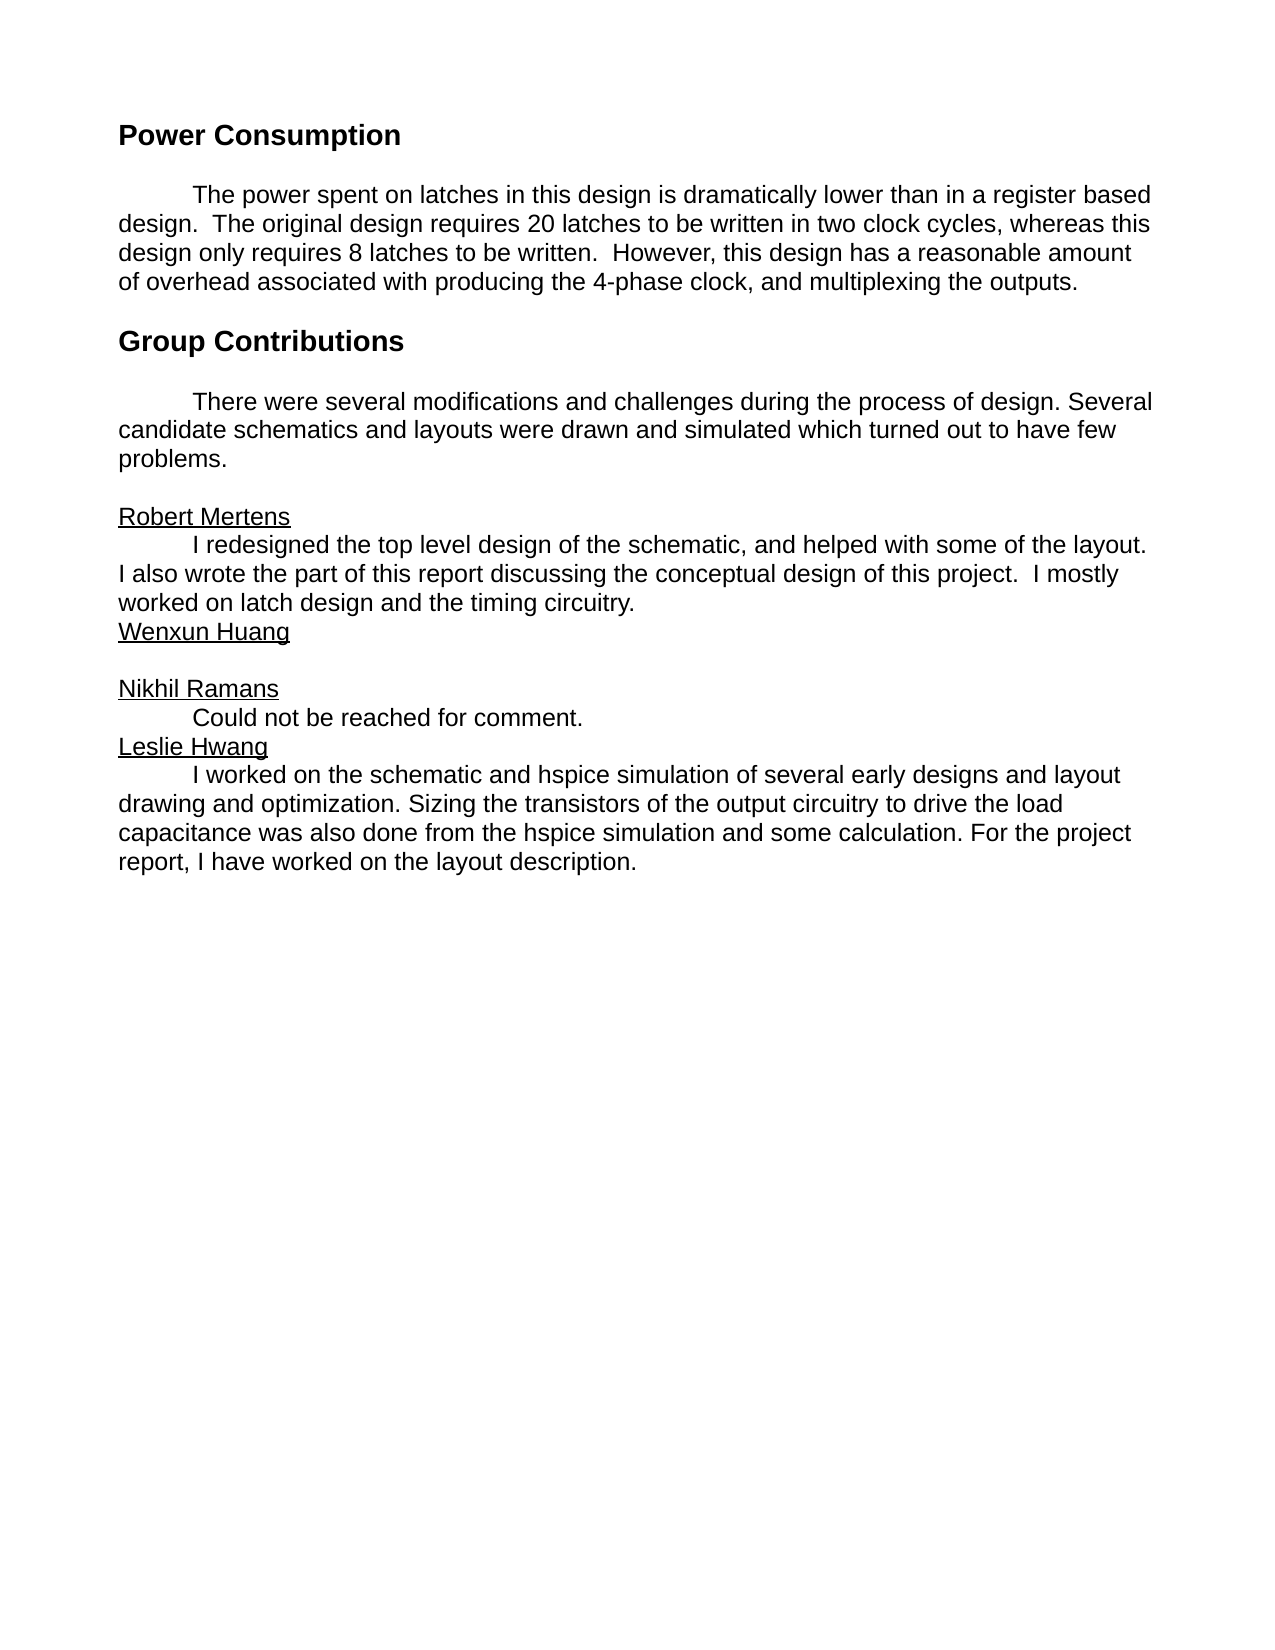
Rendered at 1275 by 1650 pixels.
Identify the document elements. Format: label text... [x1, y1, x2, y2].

text Could not be reached for comment. [118, 703, 1157, 731]
text Robert Mertens [118, 501, 1157, 530]
text The power spent on latches in this design is dramatically lower than in a register based design. The original design requires 20 latches to be written in two clock cycles, whereas this design only requires 8 latches to be written. However, this design has a reasonable amount of overhead associated with producing the 4-phase clock, and multiplexing the outputs. [118, 180, 1157, 295]
text Leslie Hwang [118, 731, 1157, 760]
text Group Contributions [118, 324, 1157, 358]
text I worked on the schematic and hspice simulation of several early designs and layout drawing and optimization. Sizing the transistors of the output circuitry to drive the load capacitance was also done from the hspice simulation and some calculation. For the project report, I have worked on the layout description. [118, 760, 1157, 875]
text Nikhil Ramans [118, 674, 1157, 703]
text Wenxun Huang [118, 616, 1157, 645]
text Power Consumption [118, 118, 1157, 152]
text There were several modifications and challenges during the process of design. Several candidate schematics and layouts were drawn and simulated which turned out to have few problems. [118, 386, 1157, 473]
text I redesigned the top level design of the schematic, and helped with some of the layout. I also wrote the part of this report discussing the conceptual design of this project. I mostly worked on latch design and the timing circuitry. [118, 530, 1157, 616]
